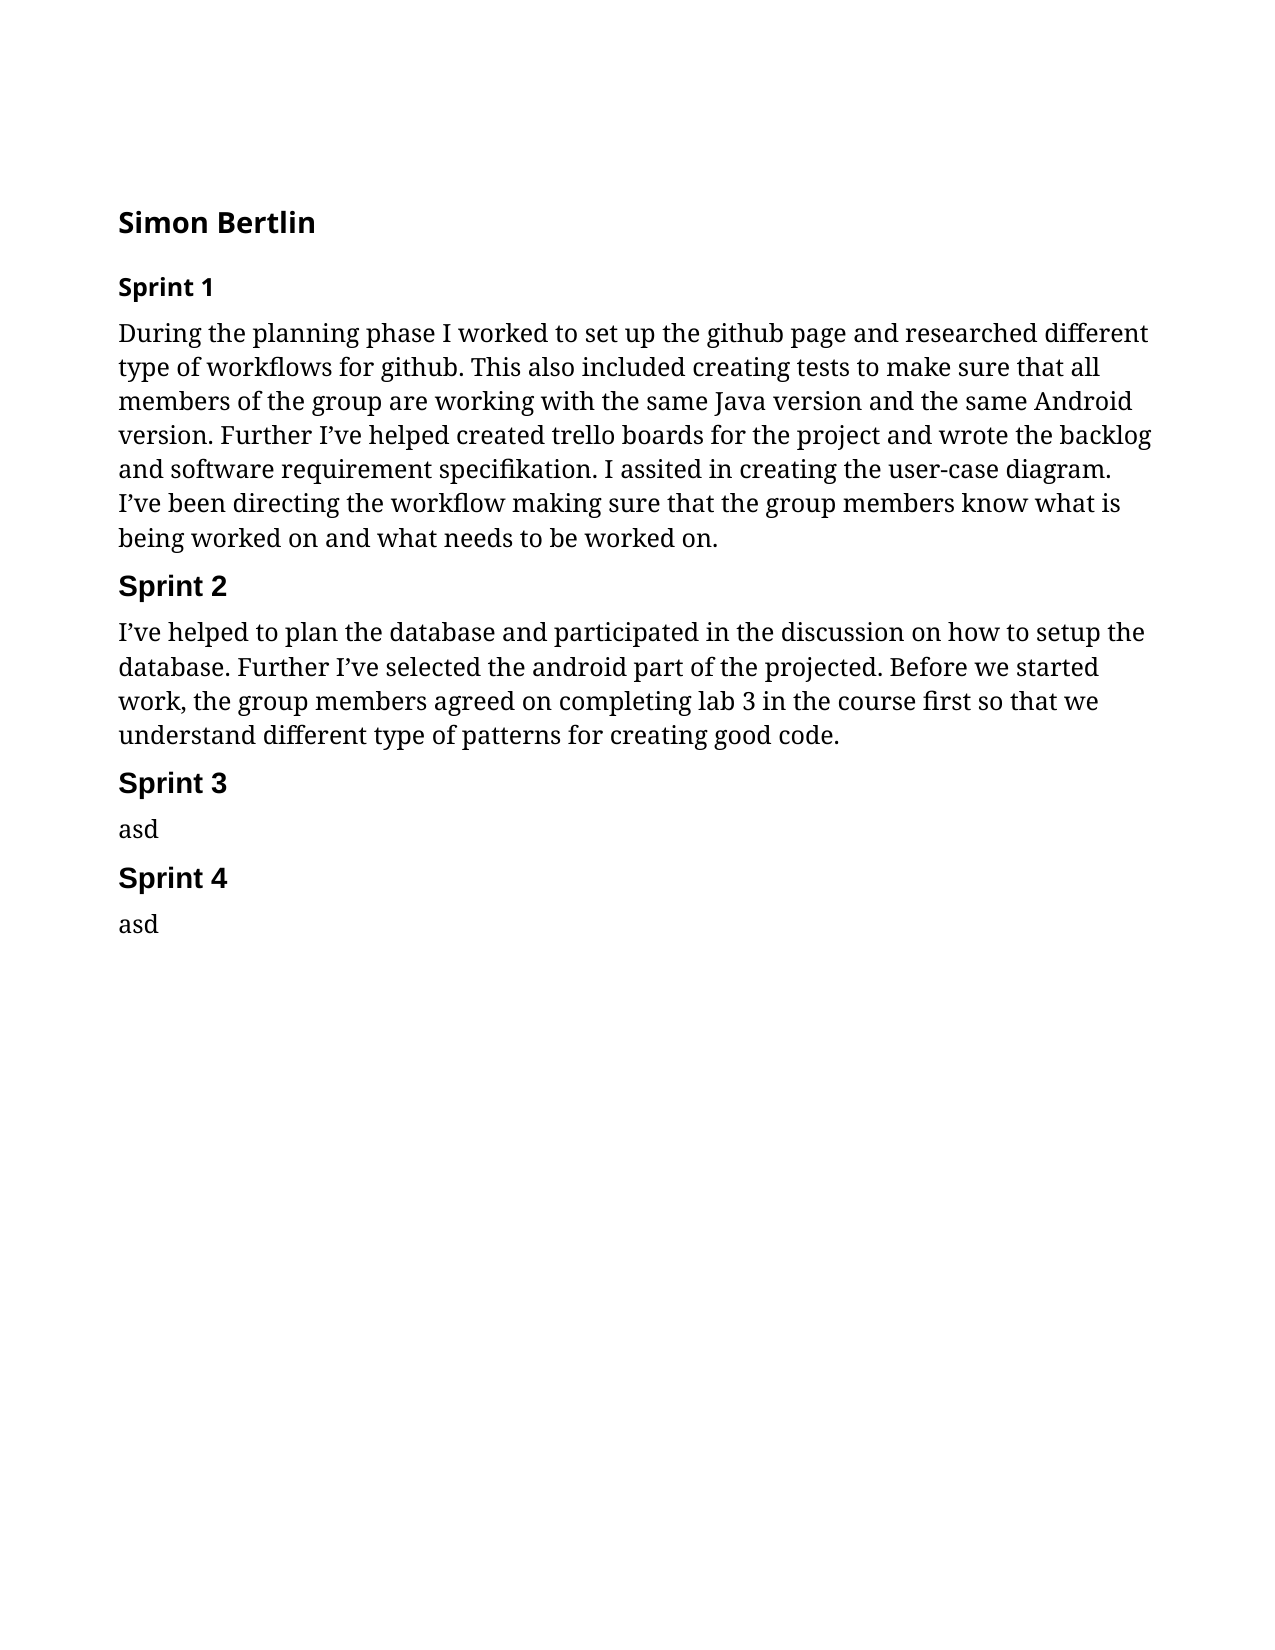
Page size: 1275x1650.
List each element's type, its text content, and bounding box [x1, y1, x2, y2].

subtitle Sprint 2 [118, 569, 1157, 603]
subtitle Sprint 1 [118, 269, 1157, 303]
subtitle Simon Bertlin [118, 202, 1157, 242]
text asd [118, 812, 1157, 846]
text asd [118, 907, 1157, 941]
text During the planning phase I worked to set up the github page and researched different type of workflows for github. This also included creating tests to make sure that all members of the group are working with the same Java version and the same Android version. Further I’ve helped created trello boards for the project and wrote the backlog and software requirement specifikation. I assited in creating the user-case diagram. I’ve been directing the workflow making sure that the group members know what is being worked on and what needs to be worked on. [118, 316, 1157, 554]
text I’ve helped to plan the database and participated in the discussion on how to setup the database. Further I’ve selected the android part of the projected. Before we started work, the group members agreed on completing lab 3 in the course first so that we understand different type of patterns for creating good code. [118, 615, 1157, 751]
subtitle Sprint 4 [118, 861, 1157, 894]
subtitle Sprint 3 [118, 766, 1157, 800]
